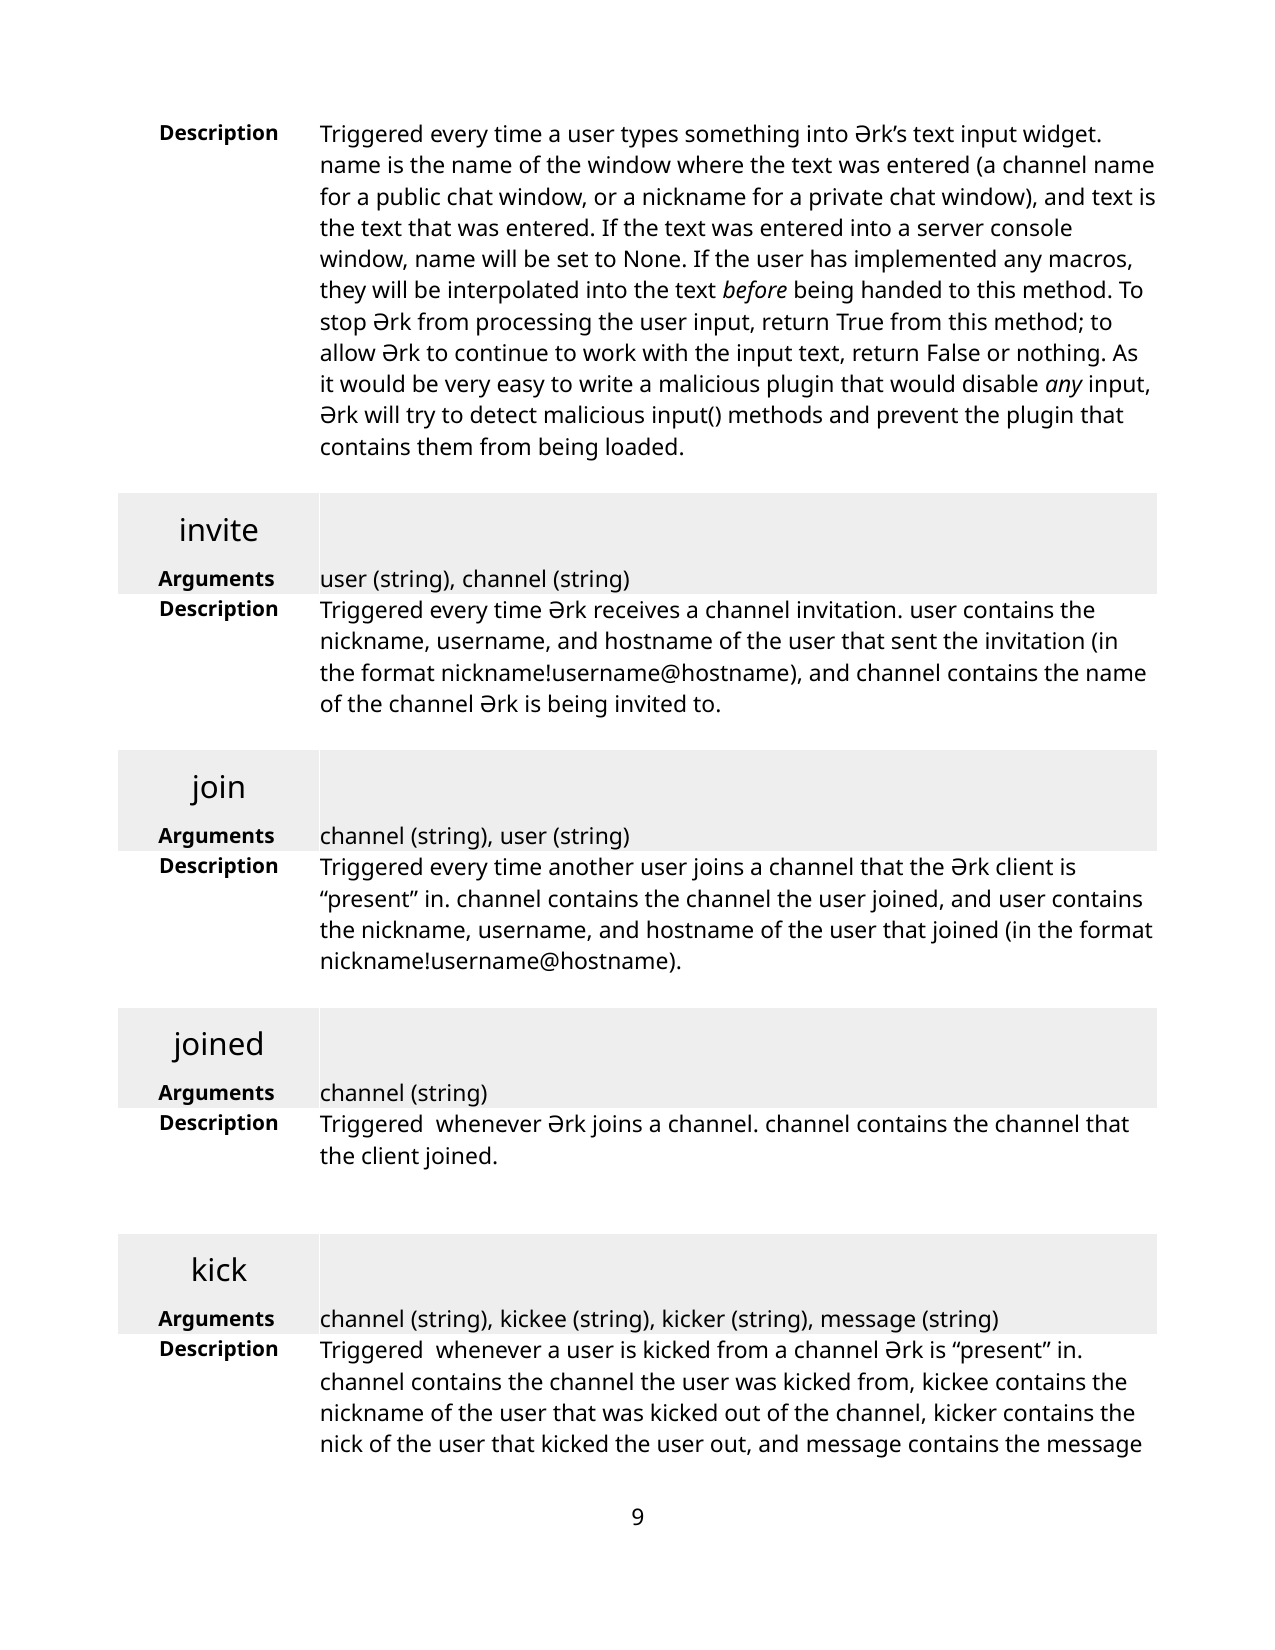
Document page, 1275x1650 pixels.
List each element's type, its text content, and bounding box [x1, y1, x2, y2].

table_cell channel (string), kickee (string), kicker (string), message (string) [320, 1303, 1157, 1334]
table_cell Arguments [118, 820, 319, 851]
table_cell Description [118, 118, 319, 462]
table_cell Triggered whenever Ərk joins a channel. channel contains the channel that the client joined. [320, 1109, 1157, 1171]
table_cell Triggered every time a user types something into Ərk’s text input widget. name is the name of the window where the text was entered (a channel name for a public chat window, or a nickname for a private chat window), and text is the text that was entered. If the text was entered into a server console window, name will be set to None. If the user has implemented any macros, they will be interpolated into the text before being handed to this method. To stop Ərk from processing the user input, return True from this method; to allow Ərk to continue to work with the input text, return False or nothing. As it would be very easy to write a malicious plugin that would disable any input, Ərk will try to detect malicious input() methods and prevent the plugin that contains them from being loaded. [320, 118, 1157, 462]
table_cell channel (string), user (string) [320, 820, 1157, 851]
table_cell Triggered every time another user joins a channel that the Ərk client is “present” in. channel contains the channel the user joined, and user contains the nickname, username, and hostname of the user that joined (in the format nickname!username@hostname). [320, 851, 1157, 976]
table_cell Arguments [118, 1303, 319, 1334]
table_cell Arguments [118, 563, 319, 594]
table_header join [118, 750, 319, 820]
table_cell Description [118, 1109, 319, 1171]
table_cell channel (string) [320, 1077, 1157, 1108]
table_header [320, 1234, 1157, 1303]
table_header kick [118, 1234, 319, 1303]
table_cell user (string), channel (string) [320, 563, 1157, 594]
table_cell Description [118, 1334, 319, 1459]
table_cell Triggered every time Ərk receives a channel invitation. user contains the nickname, username, and hostname of the user that sent the invitation (in the format nickname!username@hostname), and channel contains the name of the channel Ərk is being invited to. [320, 594, 1157, 719]
table_header [320, 750, 1157, 820]
table_cell Description [118, 594, 319, 719]
table_header invite [118, 493, 319, 563]
table_cell Triggered whenever a user is kicked from a channel Ərk is “present” in. channel contains the channel the user was kicked from, kickee contains the nickname of the user that was kicked out of the channel, kicker contains the nick of the user that kicked the user out, and message contains the message [320, 1334, 1157, 1459]
table_header joined [118, 1008, 319, 1077]
table_header [320, 493, 1157, 563]
table_header [320, 1008, 1157, 1077]
table_cell Description [118, 851, 319, 976]
table_cell Arguments [118, 1077, 319, 1108]
